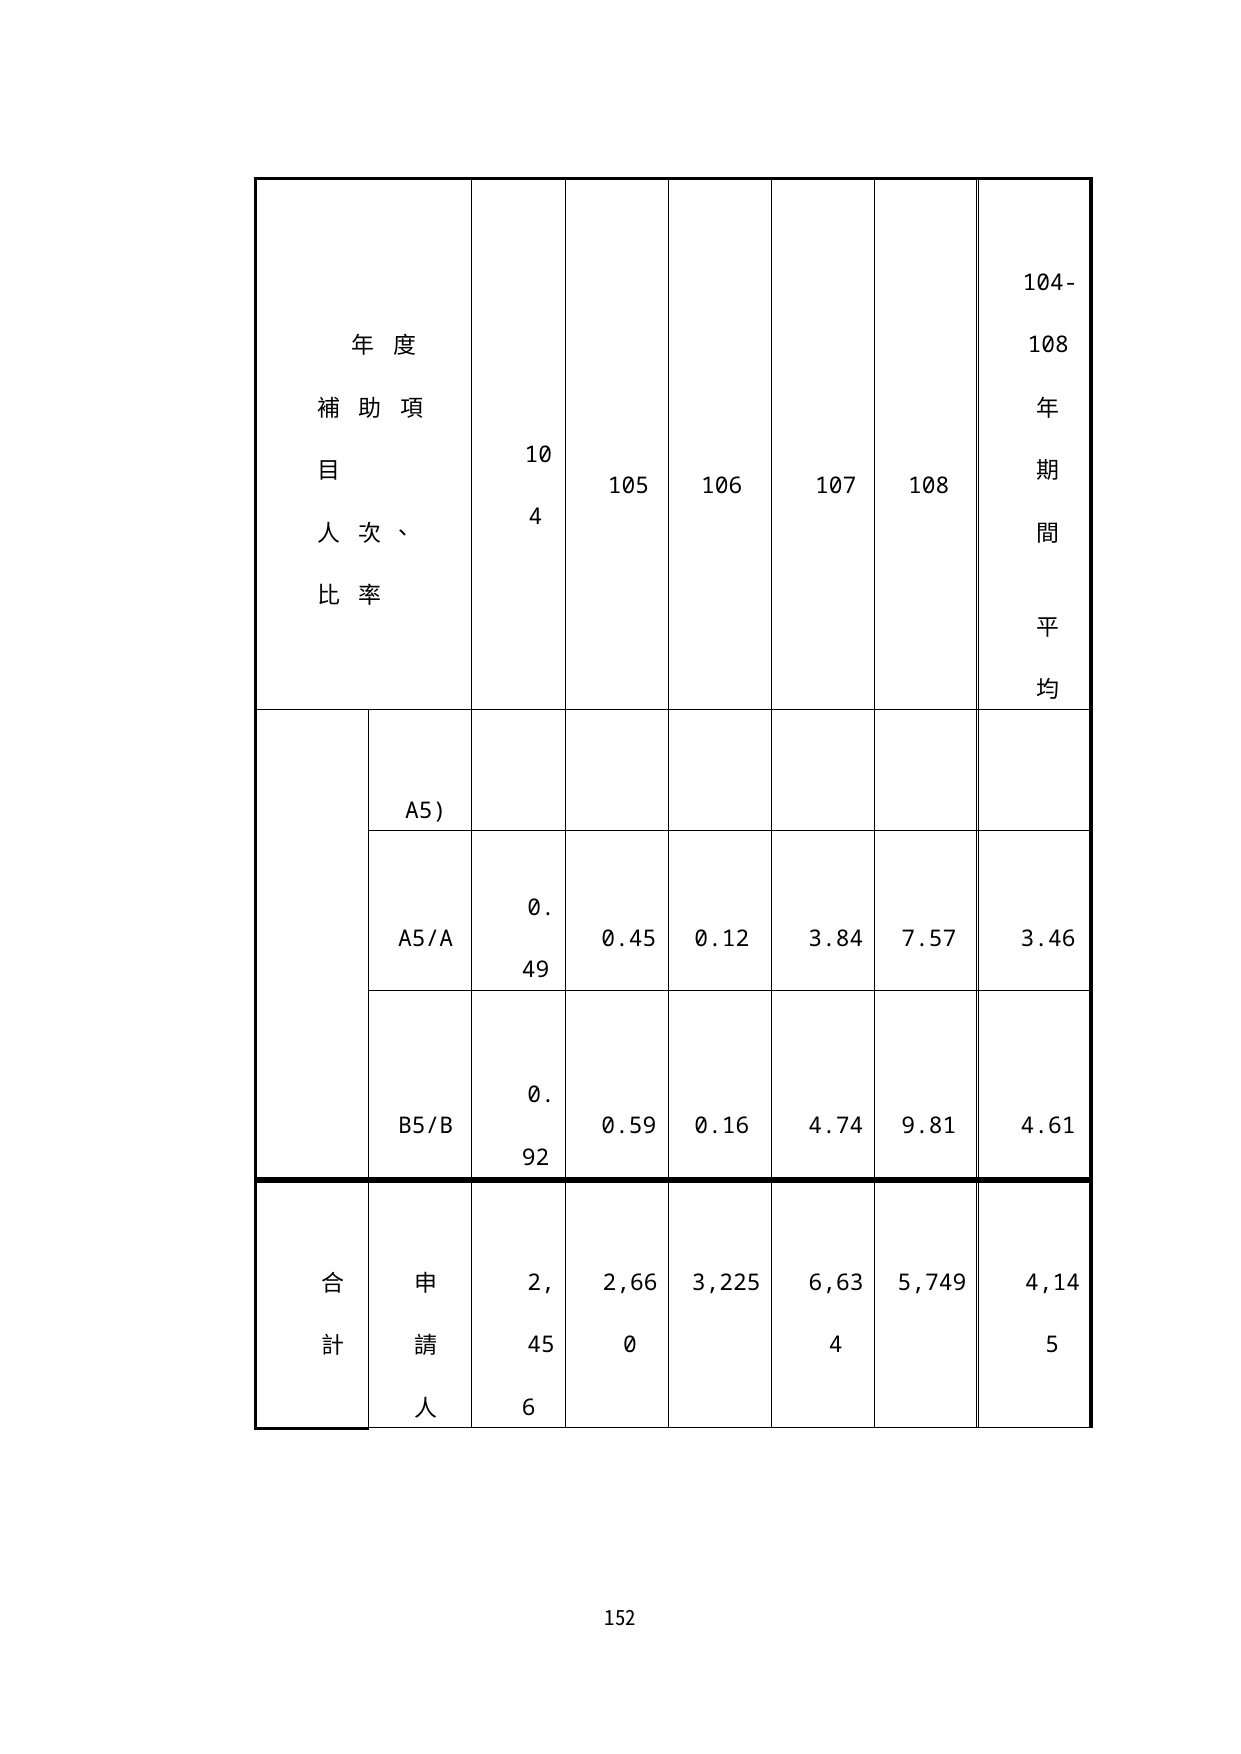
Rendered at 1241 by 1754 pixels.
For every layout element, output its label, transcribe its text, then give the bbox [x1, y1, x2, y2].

table_cell [979, 710, 1089, 830]
table_header 年度 補助項目 人次、比率 [257, 180, 471, 708]
table_header 106 [669, 180, 771, 708]
table_cell 3.84 [772, 831, 874, 990]
table_cell 4.61 [979, 991, 1089, 1177]
table_cell 9.81 [875, 991, 976, 1177]
table_header 107 [772, 180, 874, 708]
table_cell B5/B [369, 991, 471, 1177]
table_cell 0.59 [566, 991, 668, 1177]
table_cell 3,225 [669, 1183, 771, 1427]
table_cell 6,634 [772, 1183, 874, 1427]
table_cell 4.74 [772, 991, 874, 1177]
table_cell 2,456 [472, 1183, 565, 1427]
table_cell 0.45 [566, 831, 668, 990]
table_cell [257, 710, 368, 1177]
table_cell 0.49 [472, 831, 565, 990]
table_header 108 [875, 180, 976, 708]
table_header 105 [566, 180, 668, 708]
table_cell 0.16 [669, 991, 771, 1177]
table_cell 0.92 [472, 991, 565, 1177]
table_cell [472, 710, 565, 830]
table_cell [875, 710, 976, 830]
table_cell 0.12 [669, 831, 771, 990]
table_cell [566, 710, 668, 830]
table_cell 7.57 [875, 831, 976, 990]
table_cell A5) [369, 710, 471, 830]
table_cell [669, 710, 771, 830]
table_cell 4,145 [979, 1183, 1089, 1427]
table_header 104 [472, 180, 565, 708]
table_cell [772, 710, 874, 830]
table_cell 3.46 [979, 831, 1089, 990]
table_header 104-108年期間 平均 [979, 180, 1089, 708]
table_cell 合計 [257, 1183, 368, 1427]
table_cell 申請人 [369, 1183, 471, 1427]
table_cell 2,660 [566, 1183, 668, 1427]
table_cell 5,749 [875, 1183, 976, 1427]
table_cell A5/A [369, 831, 471, 990]
